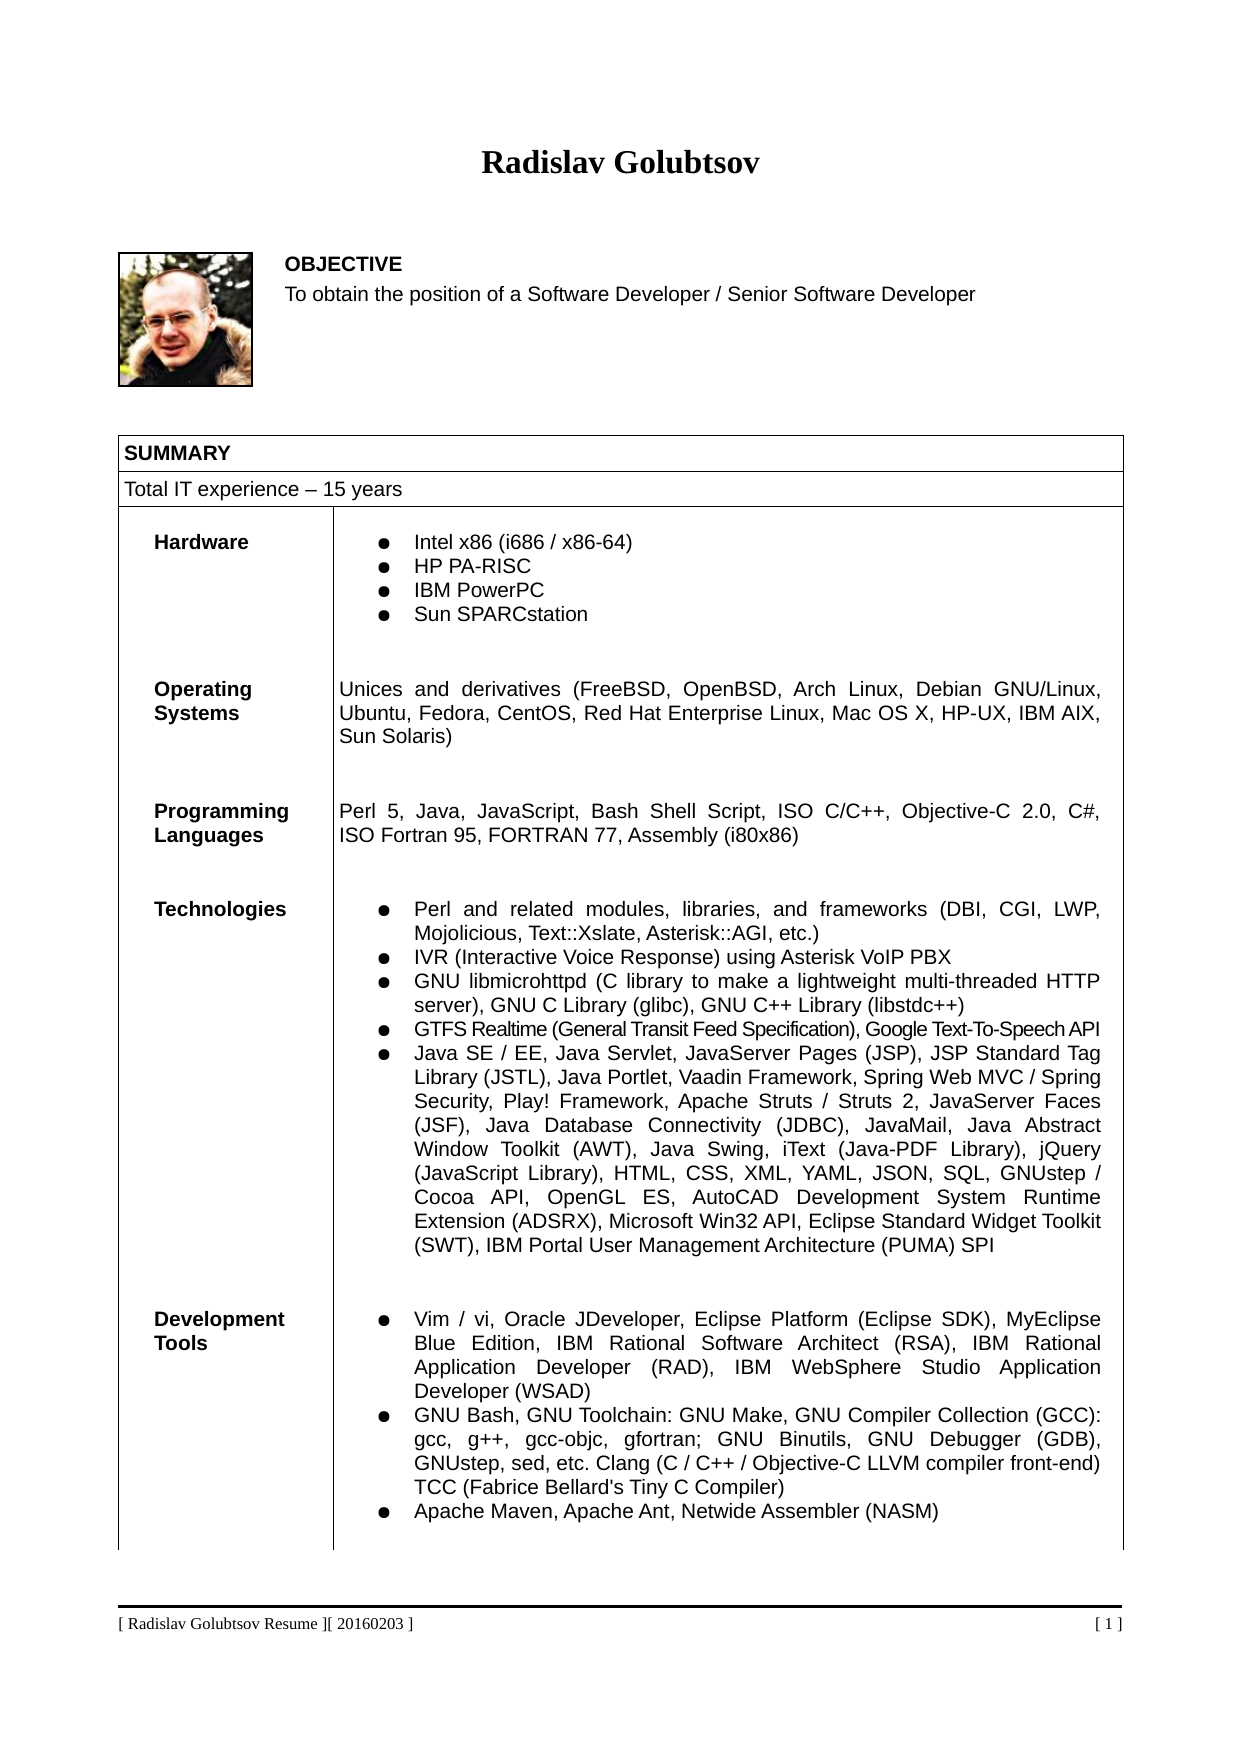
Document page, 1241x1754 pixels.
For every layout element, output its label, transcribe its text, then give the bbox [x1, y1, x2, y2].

table_cell Perl and related modules, libraries, and frameworks (DBI, CGI, LWP, Mojolicious, Text::Xslate, Asterisk::AGI, etc.) IVR (Interactive Voice Response) using Asterisk VoIP PBX GNU libmicrohttpd (C library to make a lightweight multi-threaded HTTP server), GNU C Library (glibc), GNU C++ Library (libstdc++) GTFS Realtime (General Transit Feed Specification), Google Text-To-Speech API Java SE / EE, Java Servlet, JavaServer Pages (JSP), JSP Standard Tag Library (JSTL), Java Portlet, Vaadin Framework, Spring Web MVC / Spring Security, Play! Framework, Apache Struts / Struts 2, JavaServer Faces (JSF), Java Database Connectivity (JDBC), JavaMail, Java Abstract Window Toolkit (AWT), Java Swing, iText (Java-PDF Library), jQuery (JavaScript Library), HTML, CSS, XML, YAML, JSON, SQL, GNUstep / Cocoa API, OpenGL ES, AutoCAD Development System Runtime Extension (ADSRX), Microsoft Win32 API, Eclipse Standard Widget Toolkit (SWT), IBM Portal User Management Architecture (PUMA) SPI [334, 874, 1123, 1283]
table_cell Perl 5, Java, JavaScript, Bash Shell Script, ISO C/C++, Objective-C 2.0, C#, ISO Fortran 95, FORTRAN 77, Assembly (i80x86) [334, 775, 1123, 873]
table_header [253, 252, 284, 387]
table_cell Intel x86 (i686 / x86-64) HP PA-RISC IBM PowerPC Sun SPARCstation [334, 507, 1123, 653]
table_cell Total IT experience – 15 years [119, 472, 1123, 506]
table_cell Programming Languages [119, 775, 333, 873]
text Radislav Golubtsov [118, 142, 1122, 180]
table_header SUMMARY [119, 436, 1123, 471]
picture [120, 254, 251, 385]
table_header OBJECTIVE [284, 252, 1123, 282]
table_cell Operating Systems [119, 653, 333, 775]
table_cell To obtain the position of a Software Developer / Senior Software Developer [284, 282, 1123, 387]
table_cell Unices and derivatives (FreeBSD, OpenBSD, Arch Linux, Debian GNU/Linux, Ubuntu, Fedora, CentOS, Red Hat Enterprise Linux, Mac OS X, HP-UX, IBM AIX, Sun Solaris) [334, 653, 1123, 775]
table_cell Technologies [119, 874, 333, 1283]
table_cell Vim / vi, Oracle JDeveloper, Eclipse Platform (Eclipse SDK), MyEclipse Blue Edition, IBM Rational Software Architect (RSA), IBM Rational Application Developer (RAD), IBM WebSphere Studio Application Developer (WSAD) GNU Bash, GNU Toolchain: GNU Make, GNU Compiler Collection (GCC): gcc, g++, gcc-objc, gfortran; GNU Binutils, GNU Debugger (GDB), GNUstep, sed, etc. Clang (C / C++ / Objective-C LLVM compiler front-end) TCC (Fabrice Bellard's Tiny C Compiler) Apache Maven, Apache Ant, Netwide Assembler (NASM) [334, 1284, 1123, 1549]
table_cell Hardware [119, 507, 333, 653]
table_cell Development Tools [119, 1284, 333, 1549]
